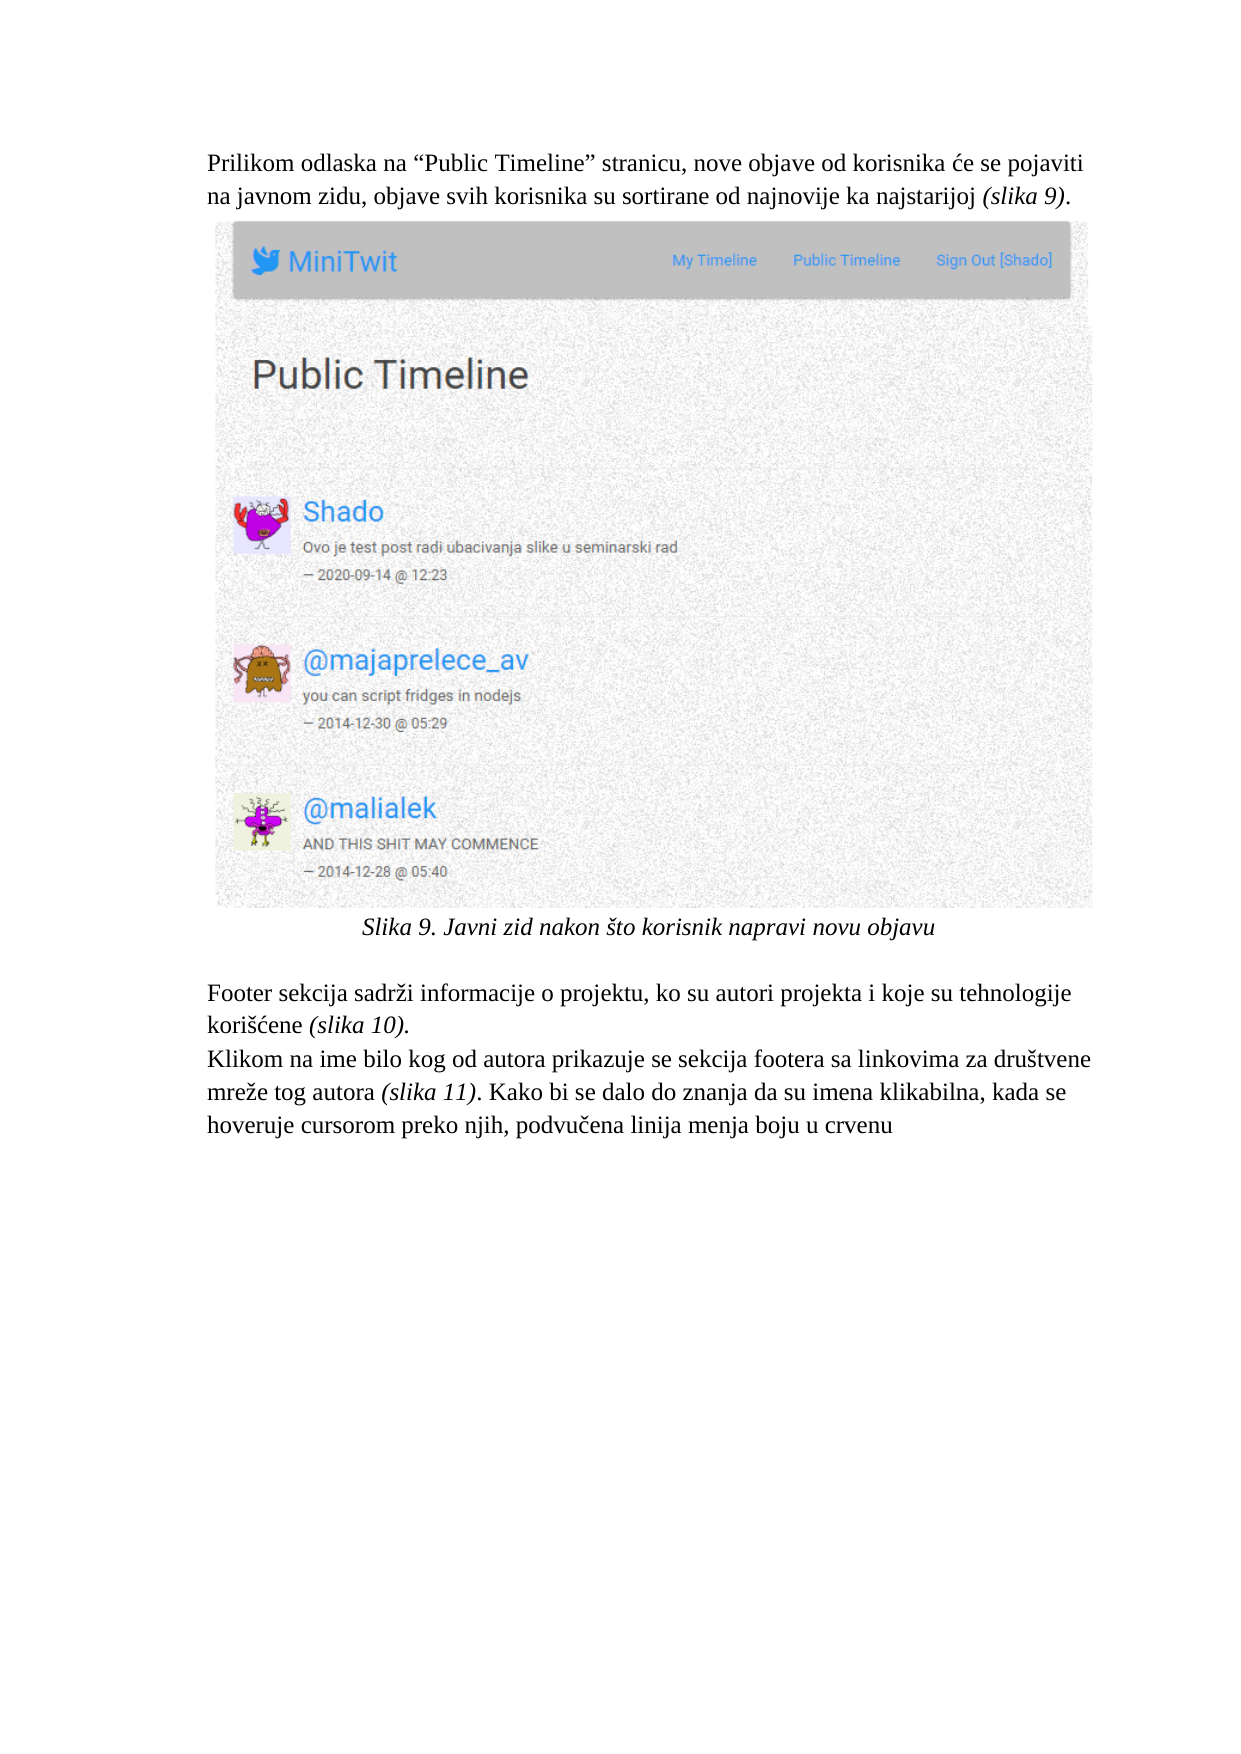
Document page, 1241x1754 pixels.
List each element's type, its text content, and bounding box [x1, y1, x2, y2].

text Slika 9. Javni zid nakon što korisnik napravi novu objavu [207, 912, 1092, 940]
text Footer sekcija sadrži informacije o projektu, ko su autori projekta i koje su tehnologije korišćene (slika 10). [207, 978, 1092, 1039]
text Prilikom odlaska na “Public Timeline” stranicu, nove objave od korisnika će se pojaviti na javnom zidu, objave svih korisnika su sortirane od najnovije ka najstarijoj (slika 9). [207, 148, 1092, 209]
text Klikom na ime bilo kog od autora prikazuje se sekcija footera sa linkovima za društvene mreže tog autora (slika 11). Kako bi se dalo do znanja da su imena klikabilna, kada se hoveruje cursorom preko njih, podvučena linija menja boju u crvenu [207, 1044, 1092, 1138]
